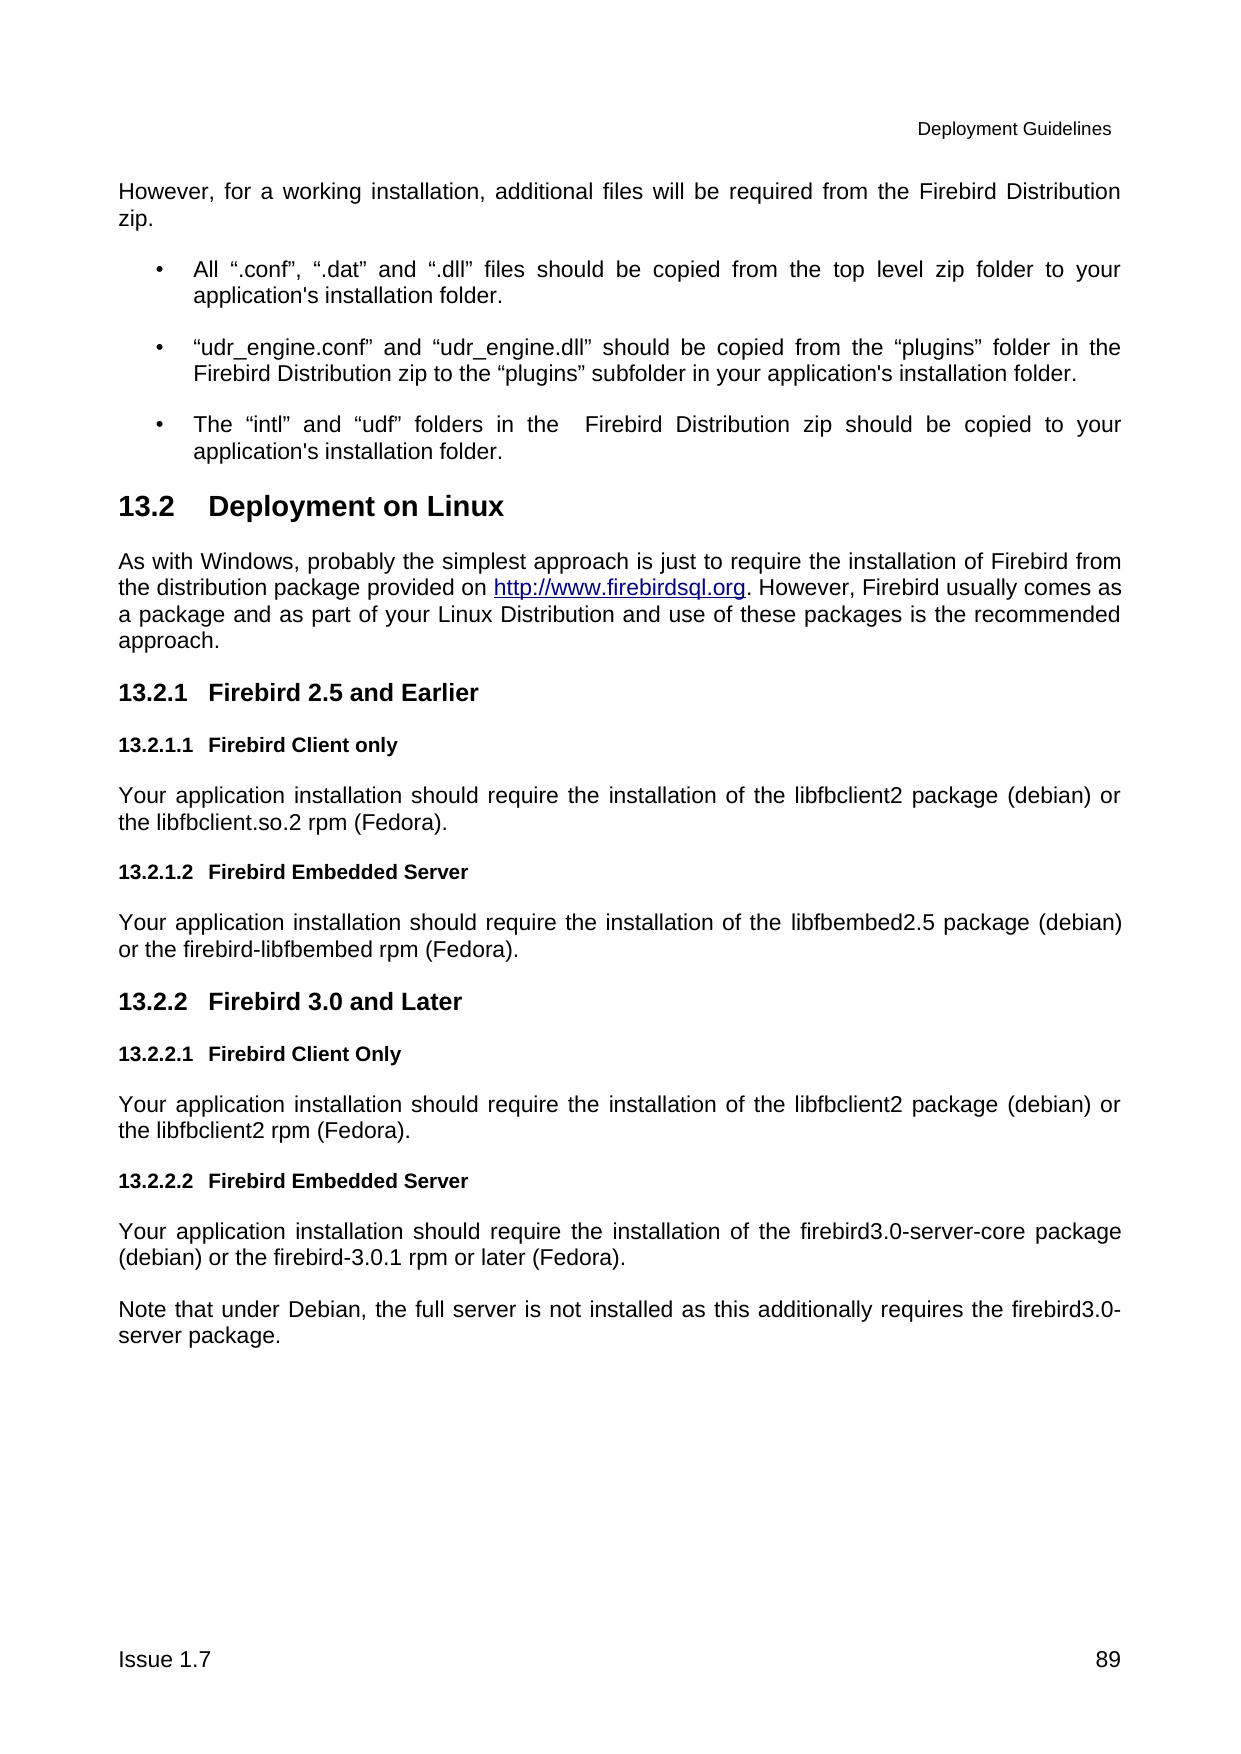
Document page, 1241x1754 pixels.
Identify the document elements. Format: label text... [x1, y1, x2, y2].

subtitle Deployment on Linux [118, 489, 1122, 522]
list All “.conf”, “.dat” and “.dll” files should be copied from the top level zip folder to your application's installation folder. [156, 256, 1122, 308]
text However, for a working installation, additional files will be required from the Firebird Distribution zip. [118, 178, 1122, 231]
subtitle Firebird 3.0 and Later [118, 987, 1122, 1016]
text As with Windows, probably the simplest approach is just to require the installation of Firebird from the distribution package provided on http://www.firebirdsql.org. However, Firebird usually comes as a package and as part of your Linux Distribution and use of these packages is the recommended approach. [118, 548, 1122, 653]
text Your application installation should require the installation of the firebird3.0-server-core package (debian) or the firebird-3.0.1 rpm or later (Fedora). [118, 1218, 1122, 1271]
subtitle Firebird Client Only [118, 1041, 1122, 1065]
text Note that under Debian, the full server is not installed as this additionally requires the firebird3.0-server package. [118, 1296, 1122, 1348]
subtitle Firebird Client only [118, 733, 1122, 757]
text Your application installation should require the installation of the libfbclient2 package (debian) or the libfbclient2 rpm (Fedora). [118, 1091, 1122, 1143]
list “udr_engine.conf” and “udr_engine.dll” should be copied from the “plugins” folder in the Firebird Distribution zip to the “plugins” subfolder in your application's installation folder. [156, 333, 1122, 386]
subtitle Firebird Embedded Server [118, 1168, 1122, 1192]
list The “intl” and “udf” folders in the Firebird Distribution zip should be copied to your application's installation folder. [156, 411, 1122, 464]
text Your application installation should require the installation of the libfbembed2.5 package (debian) or the firebird-libfbembed rpm (Fedora). [118, 909, 1122, 962]
subtitle Firebird 2.5 and Earlier [118, 678, 1122, 707]
subtitle Firebird Embedded Server [118, 860, 1122, 884]
text Your application installation should require the installation of the libfbclient2 package (debian) or the libfbclient.so.2 rpm (Fedora). [118, 782, 1122, 835]
